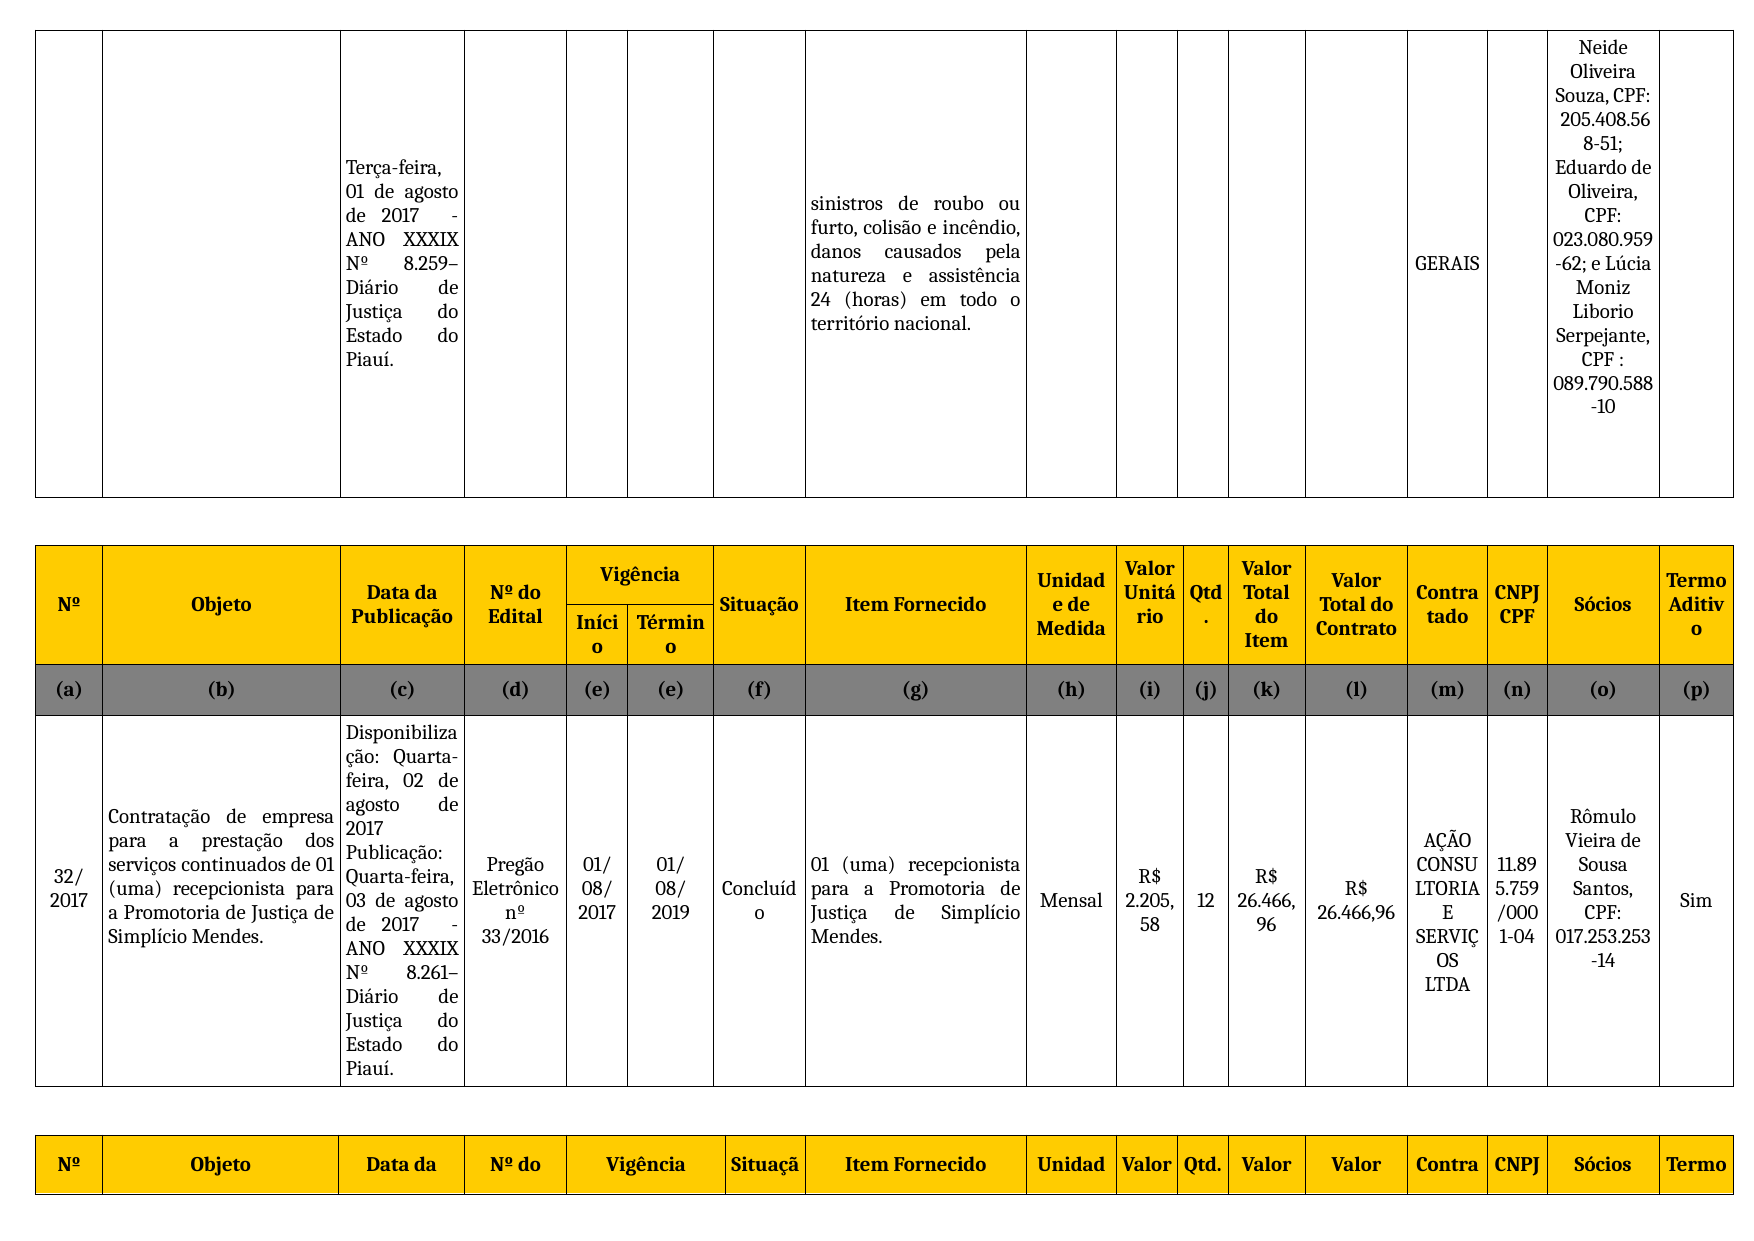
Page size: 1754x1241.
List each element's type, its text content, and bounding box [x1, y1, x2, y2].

table_header Objeto [103, 1136, 338, 1193]
table_cell (i) [1117, 665, 1183, 715]
table_cell (h) [1027, 665, 1116, 715]
table_header Termo [1660, 1136, 1733, 1193]
table_header Sócios [1548, 546, 1659, 664]
table_header Unidad [1027, 1136, 1116, 1193]
table_cell (a) [36, 665, 102, 715]
table_header Contra [1408, 1136, 1487, 1193]
table_cell Mensal [1027, 716, 1116, 1086]
table_cell Concluído [714, 716, 805, 1086]
table_cell (m) [1408, 665, 1487, 715]
table_header Item Fornecido [806, 546, 1026, 664]
table_cell Rômulo Vieira de Sousa Santos, CPF: 017.253.253-14 [1548, 716, 1659, 1086]
table_cell (b) [103, 665, 340, 715]
table_header Contratado [1408, 546, 1487, 664]
table_header Item Fornecido [806, 1136, 1026, 1193]
table_cell 01/ 08/ 2017 [567, 716, 627, 1086]
table_header Situaçã [726, 1136, 805, 1193]
table_cell [1229, 31, 1305, 497]
table_header Valor [1306, 1136, 1407, 1193]
table_cell Sim [1660, 716, 1733, 1086]
table_cell 01/ 08/ 2019 [628, 716, 713, 1086]
table_header Nº [36, 546, 102, 664]
table_header Vigência [567, 546, 713, 604]
table_cell [1306, 31, 1407, 497]
table_cell 01 (uma) recepcionista para a Promotoria de Justiça de Simplício Mendes. [806, 716, 1026, 1086]
table_header Valor [1117, 1136, 1177, 1193]
table_cell (f) [714, 665, 805, 715]
table_header CNPJ [1488, 1136, 1547, 1193]
table_header Valor [1229, 1136, 1305, 1193]
table_header Situação [714, 546, 805, 664]
table_cell [465, 31, 566, 497]
table_cell (c) [341, 665, 464, 715]
table_cell 11.895.759/0001-04 [1488, 716, 1547, 1086]
table_header Objeto [103, 546, 340, 664]
table_cell R$ 26.466,96 [1306, 716, 1407, 1086]
table_cell AÇÃO CONSULTORIA E SERVIÇOS LTDA [1408, 716, 1487, 1086]
table_header Termo Aditivo [1660, 546, 1733, 664]
table_cell (e) [628, 665, 713, 715]
table_cell [1488, 31, 1547, 497]
table_cell [103, 31, 340, 497]
table_cell [1660, 31, 1733, 497]
table_cell (n) [1488, 665, 1547, 715]
table_cell 12 [1184, 716, 1228, 1086]
table_cell [628, 31, 713, 497]
table_header Qtd. [1184, 546, 1228, 664]
table_cell 32/ 2017 [36, 716, 102, 1086]
table_cell Disponibilização: Quarta-feira, 02 de agosto de 2017 Publicação: Quarta-feira, 03 de agosto de 2017 - ANO XXXIX Nº 8.261– Diário de Justiça do Estado do Piauí. [341, 716, 464, 1086]
table_cell R$ 2.205,58 [1117, 716, 1183, 1086]
table_cell - [1117, 31, 1177, 497]
table_header Unidade de Medida [1027, 546, 1116, 664]
table_header Nº do Edital [465, 546, 566, 664]
table_header Nº [36, 1136, 102, 1193]
table_cell (d) [465, 665, 566, 715]
table_header Sócios [1548, 1136, 1659, 1193]
table_header Valor Total do Item [1229, 546, 1305, 664]
table_cell Terça-feira, 01 de agosto de 2017 - ANO XXXIX Nº 8.259– Diário de Justiça do Estado do Piauí. [341, 31, 464, 497]
table_cell [36, 31, 102, 497]
table_cell Neide Oliveira Souza, CPF: 205.408.568-51; Eduardo de Oliveira, CPF: 023.080.959-62; e Lúcia Moniz Liborio Serpejante, CPF : 089.790.588-10 [1548, 31, 1659, 497]
table_cell (j) [1184, 665, 1228, 715]
table_cell (p) [1660, 665, 1733, 715]
table_cell (o) [1548, 665, 1659, 715]
table_cell [714, 31, 805, 497]
table_cell - [1178, 31, 1228, 497]
table_cell GERAIS [1408, 31, 1487, 497]
table_header Qtd. [1178, 1136, 1228, 1193]
table_cell Contratação de empresa para a prestação dos serviços continuados de 01 (uma) recepcionista para a Promotoria de Justiça de Simplício Mendes. [103, 716, 340, 1086]
table_header Vigência [567, 1136, 725, 1193]
table_cell [567, 31, 627, 497]
table_cell (e) [567, 665, 627, 715]
table_cell - [1027, 31, 1116, 497]
table_cell R$ 26.466,96 [1229, 716, 1305, 1086]
table_header CNPJ CPF [1488, 546, 1547, 664]
table_cell sinistros de roubo ou furto, colisão e incêndio, danos causados pela natureza e assistência 24 (horas) em todo o território nacional. [806, 31, 1026, 497]
table_cell (l) [1306, 665, 1407, 715]
table_header Valor Unitário [1117, 546, 1183, 664]
table_cell (k) [1229, 665, 1305, 715]
table_cell Pregão Eletrônico nº 33/2016 [465, 716, 566, 1086]
table_header Data da [339, 1136, 464, 1193]
table_header Valor Total do Contrato [1306, 546, 1407, 664]
table_cell (g) [806, 665, 1026, 715]
table_header Data da Publicação [341, 546, 464, 664]
table_cell Início [567, 605, 627, 664]
table_header Nº do [465, 1136, 566, 1193]
table_cell Término [628, 605, 713, 664]
